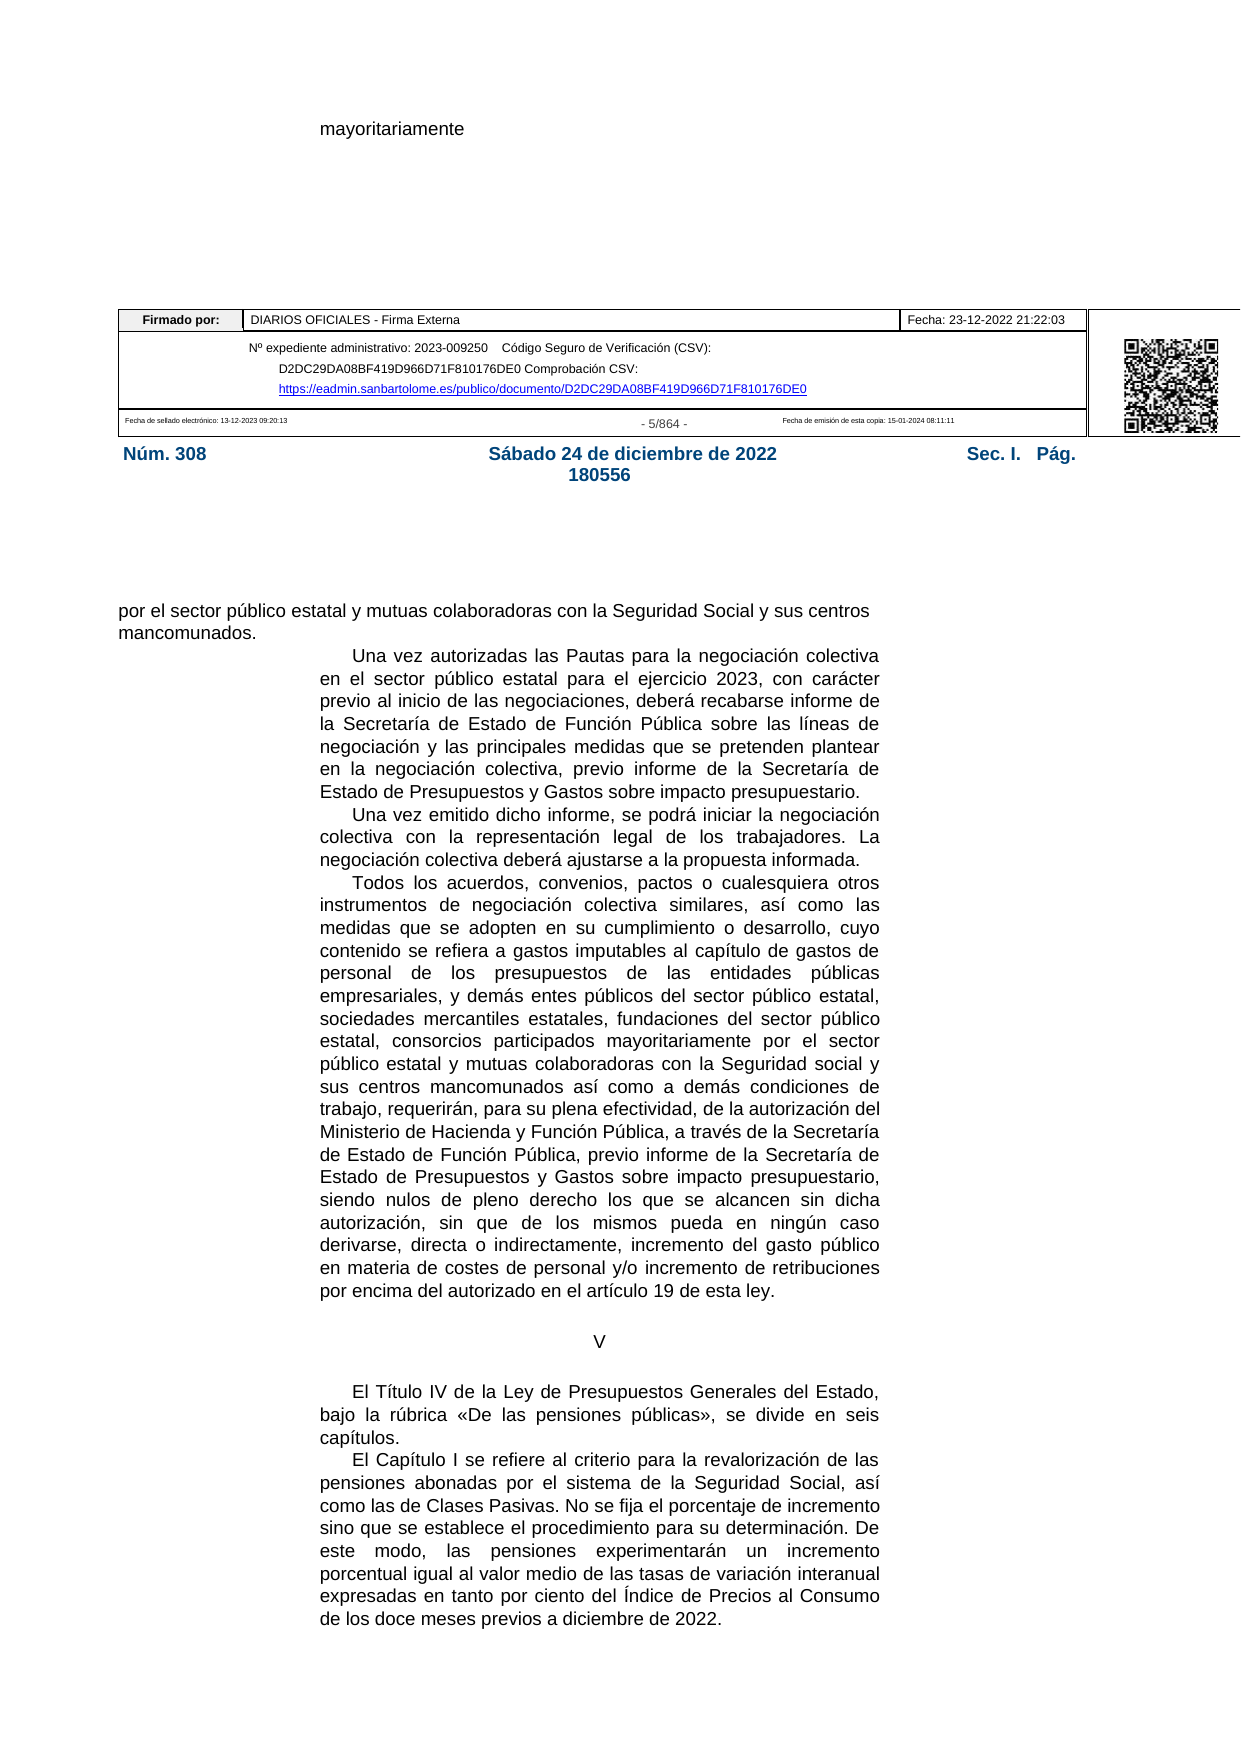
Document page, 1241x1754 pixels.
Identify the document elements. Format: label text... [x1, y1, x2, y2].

text mayoritariamente [319, 118, 880, 140]
table_cell Nº expediente administrativo: 2023-009250 Código Seguro de Verificación (CSV): D2DC29DA08BF419D966D71F810176DE0 Comprobación CSV: https://eadmin.sanbartolome.es/publico/documento/D2DC29DA08BF419D966D71F810176DE0 [119, 332, 1086, 408]
text por el sector público estatal y mutuas colaboradoras con la Seguridad Social y sus centros mancomunados. [118, 599, 1006, 644]
text Una vez emitido dicho informe, se podrá iniciar la negociación colectiva con la representación legal de los trabajadores. La negociación colectiva deberá ajustarse a la propuesta informada. [319, 803, 880, 870]
text El Título IV de la Ley de Presupuestos Generales del Estado, bajo la rúbrica «De las pensiones públicas», se divide en seis capítulos. [319, 1381, 879, 1448]
table_header [1089, 310, 1240, 436]
text V [118, 1331, 1081, 1352]
text Todos los acuerdos, convenios, pactos o cualesquiera otros instrumentos de negociación colectiva similares, así como las medidas que se adopten en su cumplimiento o desarrollo, cuyo contenido se refiera a gastos imputables al capítulo de gastos de personal de los presupuestos de las entidades públicas empresariales, y demás entes públicos del sector público estatal, sociedades mercantiles estatales, fundaciones del sector público estatal, consorcios participados mayoritariamente por el sector público estatal y mutuas colaboradoras con la Seguridad social y sus centros mancomunados así como a demás condiciones de trabajo, requerirán, para su plena efectividad, de la autorización del Ministerio de Hacienda y Función Pública, a través de la Secretaría de Estado de Función Pública, previo informe de la Secretaría de Estado de Presupuestos y Gastos sobre impacto presupuestario, siendo nulos de pleno derecho los que se alcancen sin dicha autorización, sin que de los mismos pueda en ningún caso derivarse, directa o indirectamente, incremento del gasto público en materia de costes de personal y/o incremento de retribuciones por encima del autorizado en el artículo 19 de esta ley. [319, 871, 880, 1301]
table_header DIARIOS OFICIALES - Firma Externa [244, 310, 899, 330]
table_header Firmado por: [119, 310, 242, 328]
text Una vez autorizadas las Pautas para la negociación colectiva en el sector público estatal para el ejercicio 2023, con carácter previo al inicio de las negociaciones, deberá recabarse informe de la Secretaría de Estado de Función Pública sobre las líneas de negociación y las principales medidas que se pretenden plantear en la negociación colectiva, previo informe de la Secretaría de Estado de Presupuestos y Gastos sobre impacto presupuestario. [319, 645, 880, 802]
text El Capítulo I se refiere al criterio para la revalorización de las pensiones abonadas por el sistema de la Seguridad Social, así como las de Clases Pasivas. No se fija el porcentaje de incremento sino que se establece el procedimiento para su determinación. De este modo, las pensiones experimentarán un incremento porcentual igual al valor medio de las tasas de variación interanual expresadas en tanto por ciento del Índice de Precios al Consumo de los doce meses previos a diciembre de 2022. [319, 1449, 880, 1629]
text Núm. 308 Sábado 24 de diciembre de 2022 Sec. I. Pág. 180556 [118, 442, 1081, 486]
table_header Fecha: 23-12-2022 21:22:03 [901, 310, 1086, 330]
table_cell Fecha de sellado electrónico: 13-12-2023 09:20:13 - 5/864 - Fecha de emisión de esta copia: 15-01-2024 08:11:11 [119, 410, 1086, 436]
